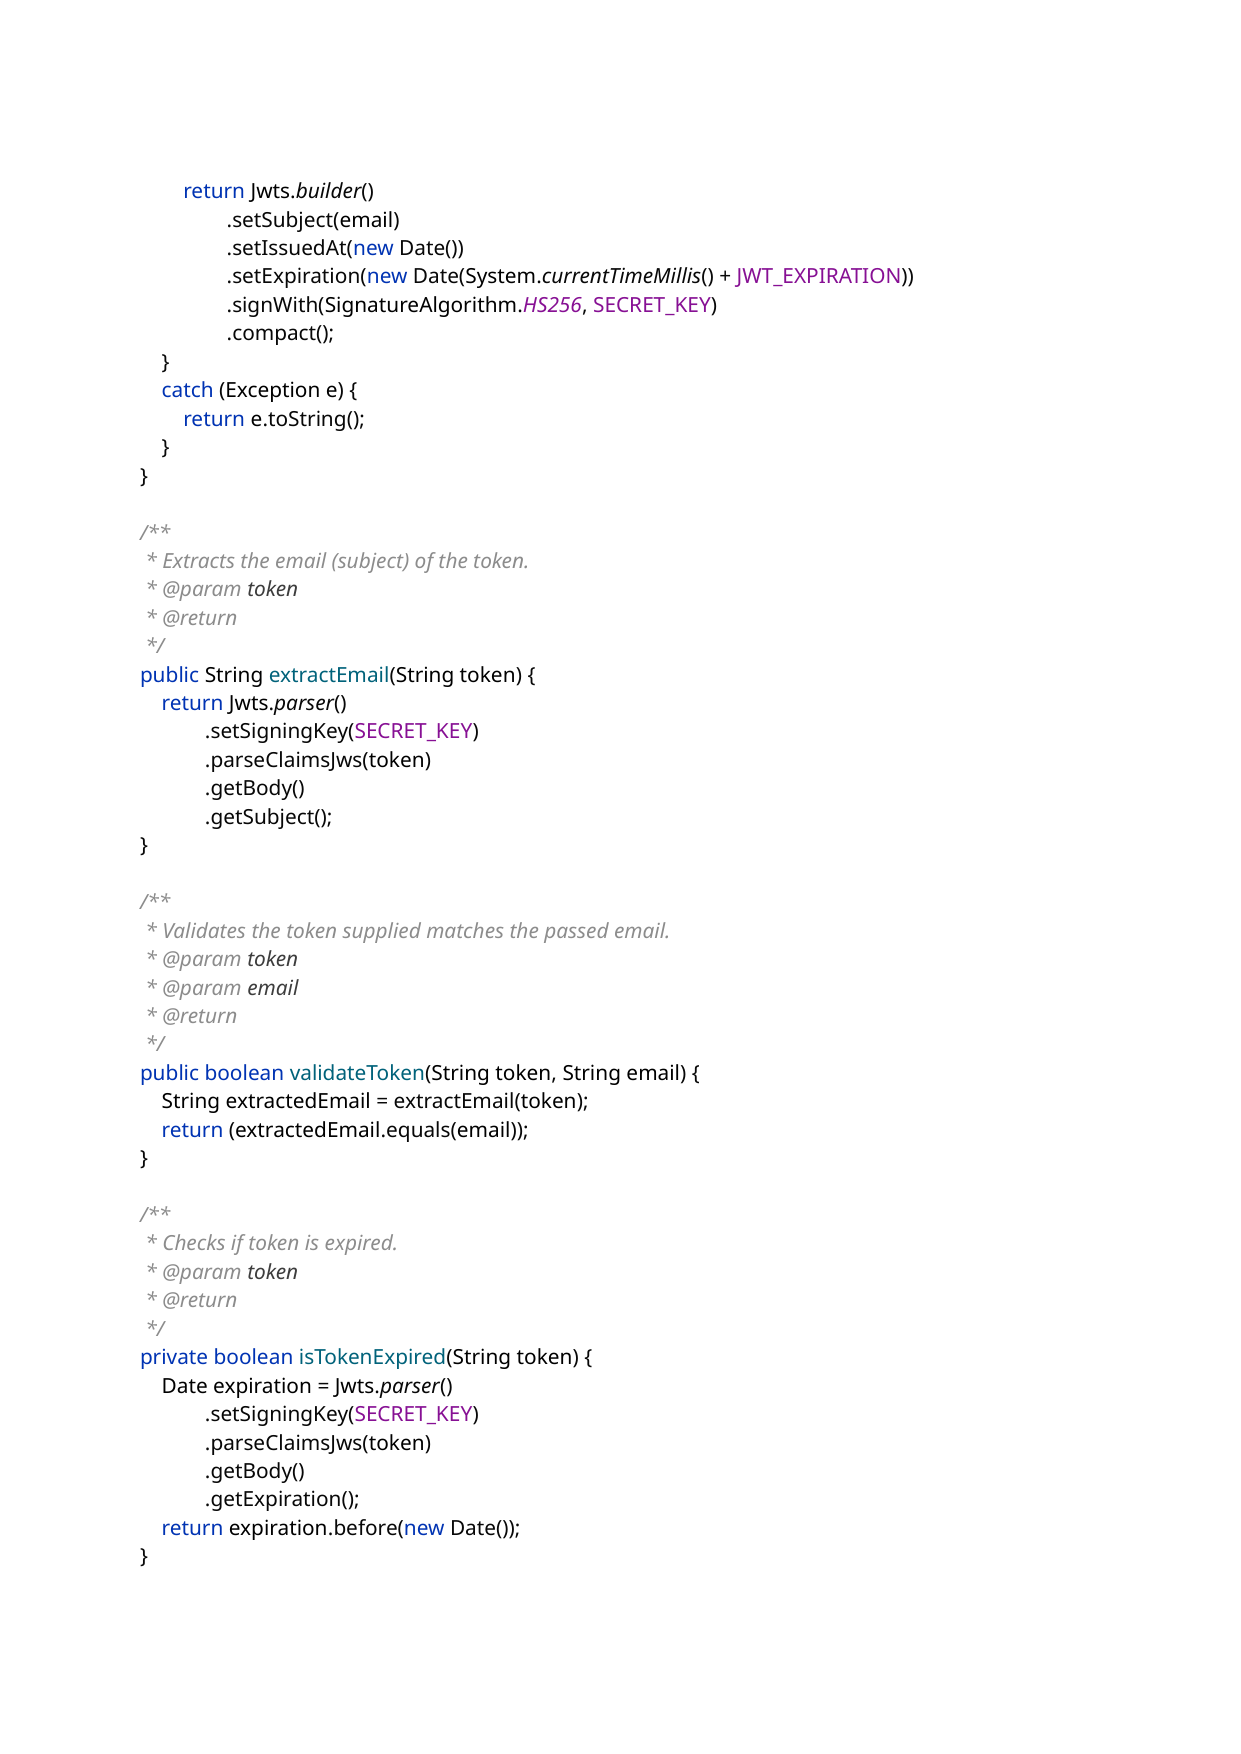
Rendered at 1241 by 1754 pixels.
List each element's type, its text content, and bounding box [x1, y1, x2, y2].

text return Jwts.builder() .setSubject(email) .setIssuedAt(new Date()) .setExpiration(new Date(System.currentTimeMillis() + JWT_EXPIRATION)) .signWith(SignatureAlgorithm.HS256, SECRET_KEY) .compact(); } catch (Exception e) { return e.toString(); } } /** * Extracts the email (subject) of the token. * @param token * @return */ public String extractEmail(String token) { return Jwts.parser() .setSigningKey(SECRET_KEY) .parseClaimsJws(token) .getBody() .getSubject(); } /** * Validates the token supplied matches the passed email. * @param token * @param email * @return */ public boolean validateToken(String token, String email) { String extractedEmail = extractEmail(token); return (extractedEmail.equals(email)); } /** * Checks if token is expired. * @param token * @return */ private boolean isTokenExpired(String token) { Date expiration = Jwts.parser() .setSigningKey(SECRET_KEY) .parseClaimsJws(token) .getBody() .getExpiration(); return expiration.before(new Date()); } [118, 176, 1122, 1570]
